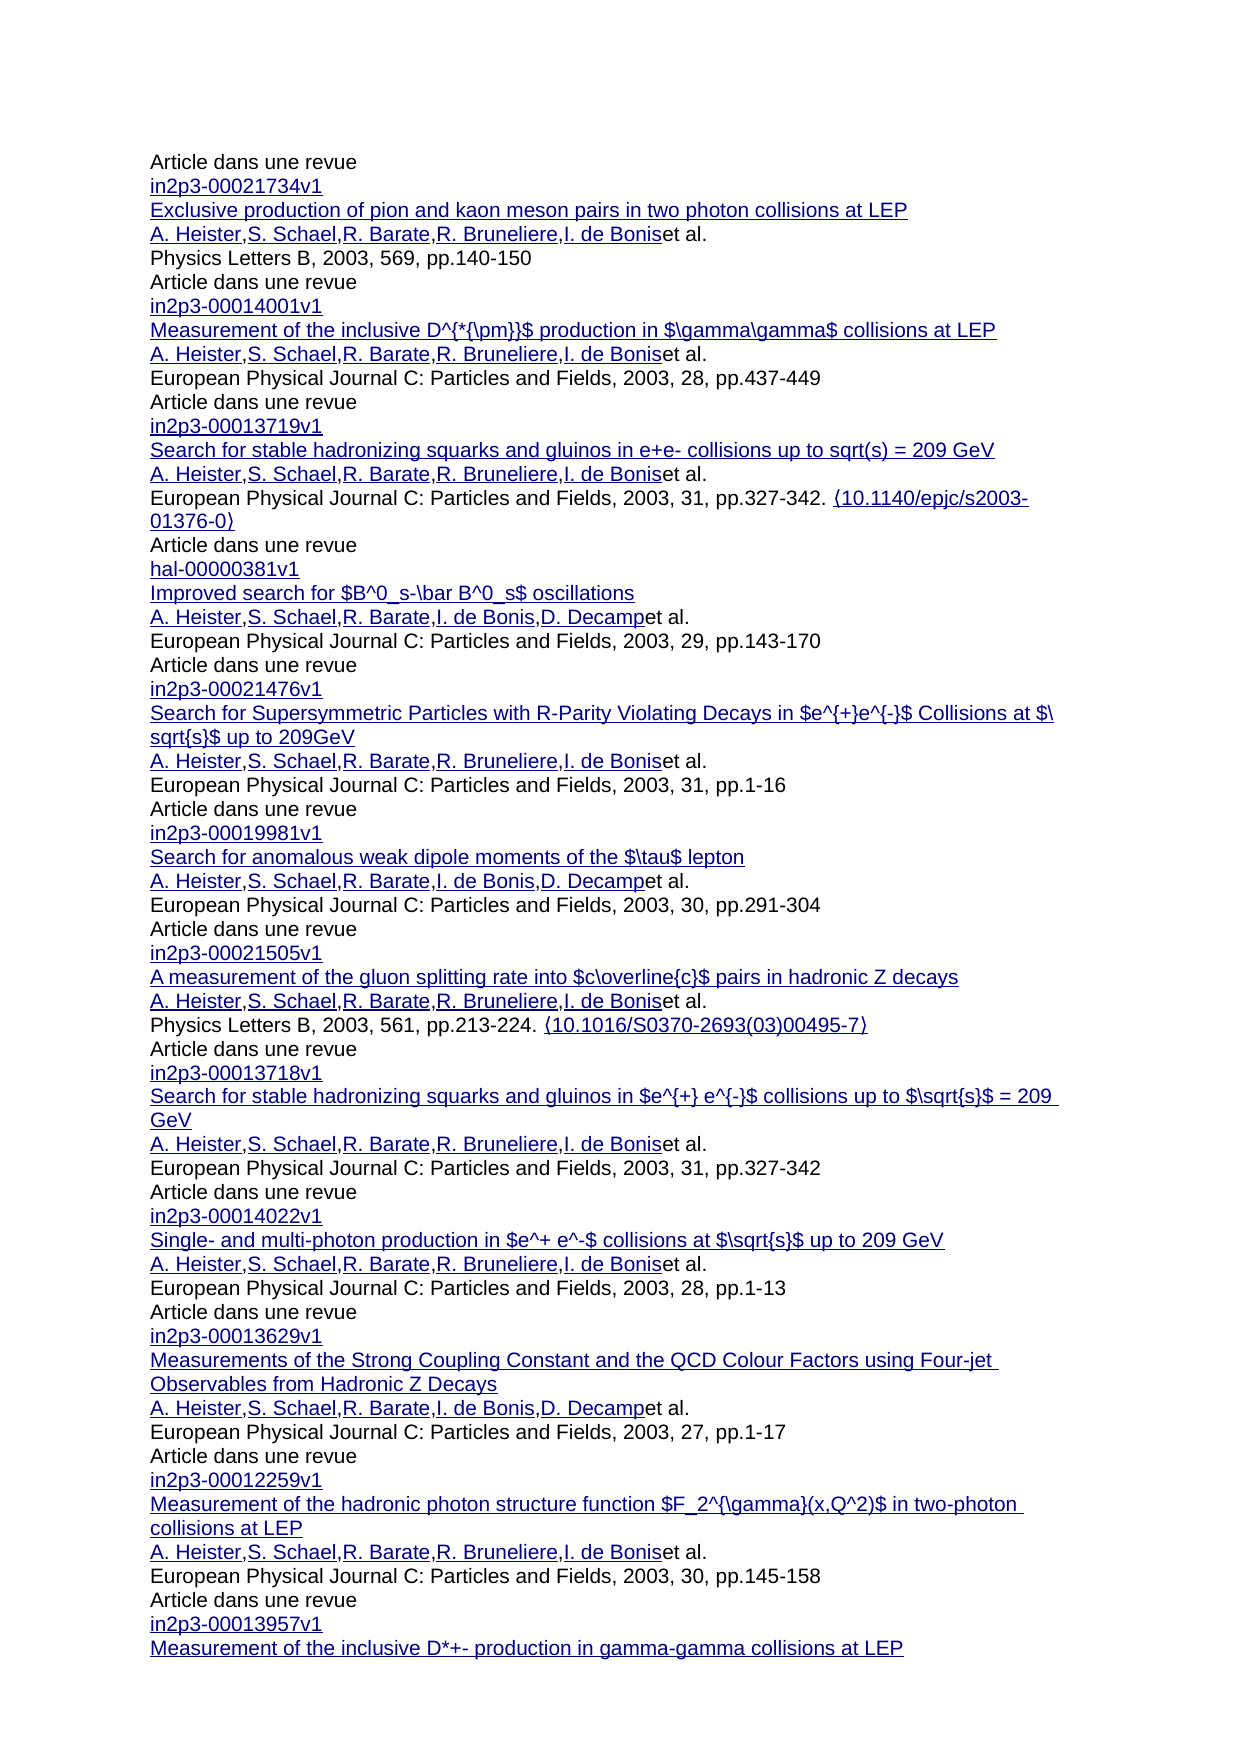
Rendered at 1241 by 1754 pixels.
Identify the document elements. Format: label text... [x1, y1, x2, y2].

table_cell Single- and multi-photon production in $e^+ e^-$ collisions at $\sqrt{s}$ up to 209 GeV A. Heister,S. Schael,R. Barate,R. Bruneliere,I. de Boniset al. European Physical Journal C: Particles and Fields, 2003, 28, pp.1-13 Article dans une revue in2p3-00013629v1 [150, 1228, 1090, 1348]
table_cell Measurement of the inclusive D*+- production in gamma-gamma collisions at LEP [150, 1635, 1090, 1659]
table_cell Measurement of the inclusive D^{*{\pm}}$ production in $\gamma\gamma$ collisions at LEP A. Heister,S. Schael,R. Barate,R. Bruneliere,I. de Boniset al. European Physical Journal C: Particles and Fields, 2003, 28, pp.437-449 Article dans une revue in2p3-00013719v1 [150, 318, 1090, 437]
table_cell Improved search for $B^0_s-\bar B^0_s$ oscillations A. Heister,S. Schael,R. Barate,I. de Bonis,D. Decampet al. European Physical Journal C: Particles and Fields, 2003, 29, pp.143-170 Article dans une revue in2p3-00021476v1 [150, 581, 1090, 701]
table_cell A measurement of the gluon splitting rate into $c\overline{c}$ pairs in hadronic Z decays A. Heister,S. Schael,R. Barate,R. Bruneliere,I. de Boniset al. Physics Letters B, 2003, 561, pp.213-224. ⟨10.1016/S0370-2693(03)00495-7⟩ Article dans une revue in2p3-00013718v1 [150, 965, 1090, 1084]
table_cell Measurement of the hadronic photon structure function $F_2^{\gamma}(x,Q^2)$ in two-photon collisions at LEP A. Heister,S. Schael,R. Barate,R. Bruneliere,I. de Boniset al. European Physical Journal C: Particles and Fields, 2003, 30, pp.145-158 Article dans une revue in2p3-00013957v1 [150, 1492, 1090, 1635]
table_cell Search for stable hadronizing squarks and gluinos in e+e- collisions up to sqrt(s) = 209 GeV A. Heister,S. Schael,R. Barate,R. Bruneliere,I. de Boniset al. European Physical Journal C: Particles and Fields, 2003, 31, pp.327-342. ⟨10.1140/epjc/s2003-01376-0⟩ Article dans une revue hal-00000381v1 [150, 438, 1090, 581]
table_cell Article dans une revue in2p3-00021734v1 [150, 150, 1090, 198]
table_cell Search for anomalous weak dipole moments of the $\tau$ lepton A. Heister,S. Schael,R. Barate,I. de Bonis,D. Decampet al. European Physical Journal C: Particles and Fields, 2003, 30, pp.291-304 Article dans une revue in2p3-00021505v1 [150, 845, 1090, 964]
table_cell Measurements of the Strong Coupling Constant and the QCD Colour Factors using Four-jet Observables from Hadronic Z Decays A. Heister,S. Schael,R. Barate,I. de Bonis,D. Decampet al. European Physical Journal C: Particles and Fields, 2003, 27, pp.1-17 Article dans une revue in2p3-00012259v1 [150, 1348, 1090, 1492]
table_cell Search for Supersymmetric Particles with R-Parity Violating Decays in $e^{+}e^{-}$ Collisions at $\sqrt{s}$ up to 209GeV A. Heister,S. Schael,R. Barate,R. Bruneliere,I. de Boniset al. European Physical Journal C: Particles and Fields, 2003, 31, pp.1-16 Article dans une revue in2p3-00019981v1 [150, 701, 1090, 845]
table_cell Exclusive production of pion and kaon meson pairs in two photon collisions at LEP A. Heister,S. Schael,R. Barate,R. Bruneliere,I. de Boniset al. Physics Letters B, 2003, 569, pp.140-150 Article dans une revue in2p3-00014001v1 [150, 198, 1090, 318]
table_cell Search for stable hadronizing squarks and gluinos in $e^{+} e^{-}$ collisions up to $\sqrt{s}$ = 209 GeV A. Heister,S. Schael,R. Barate,R. Bruneliere,I. de Boniset al. European Physical Journal C: Particles and Fields, 2003, 31, pp.327-342 Article dans une revue in2p3-00014022v1 [150, 1084, 1090, 1228]
